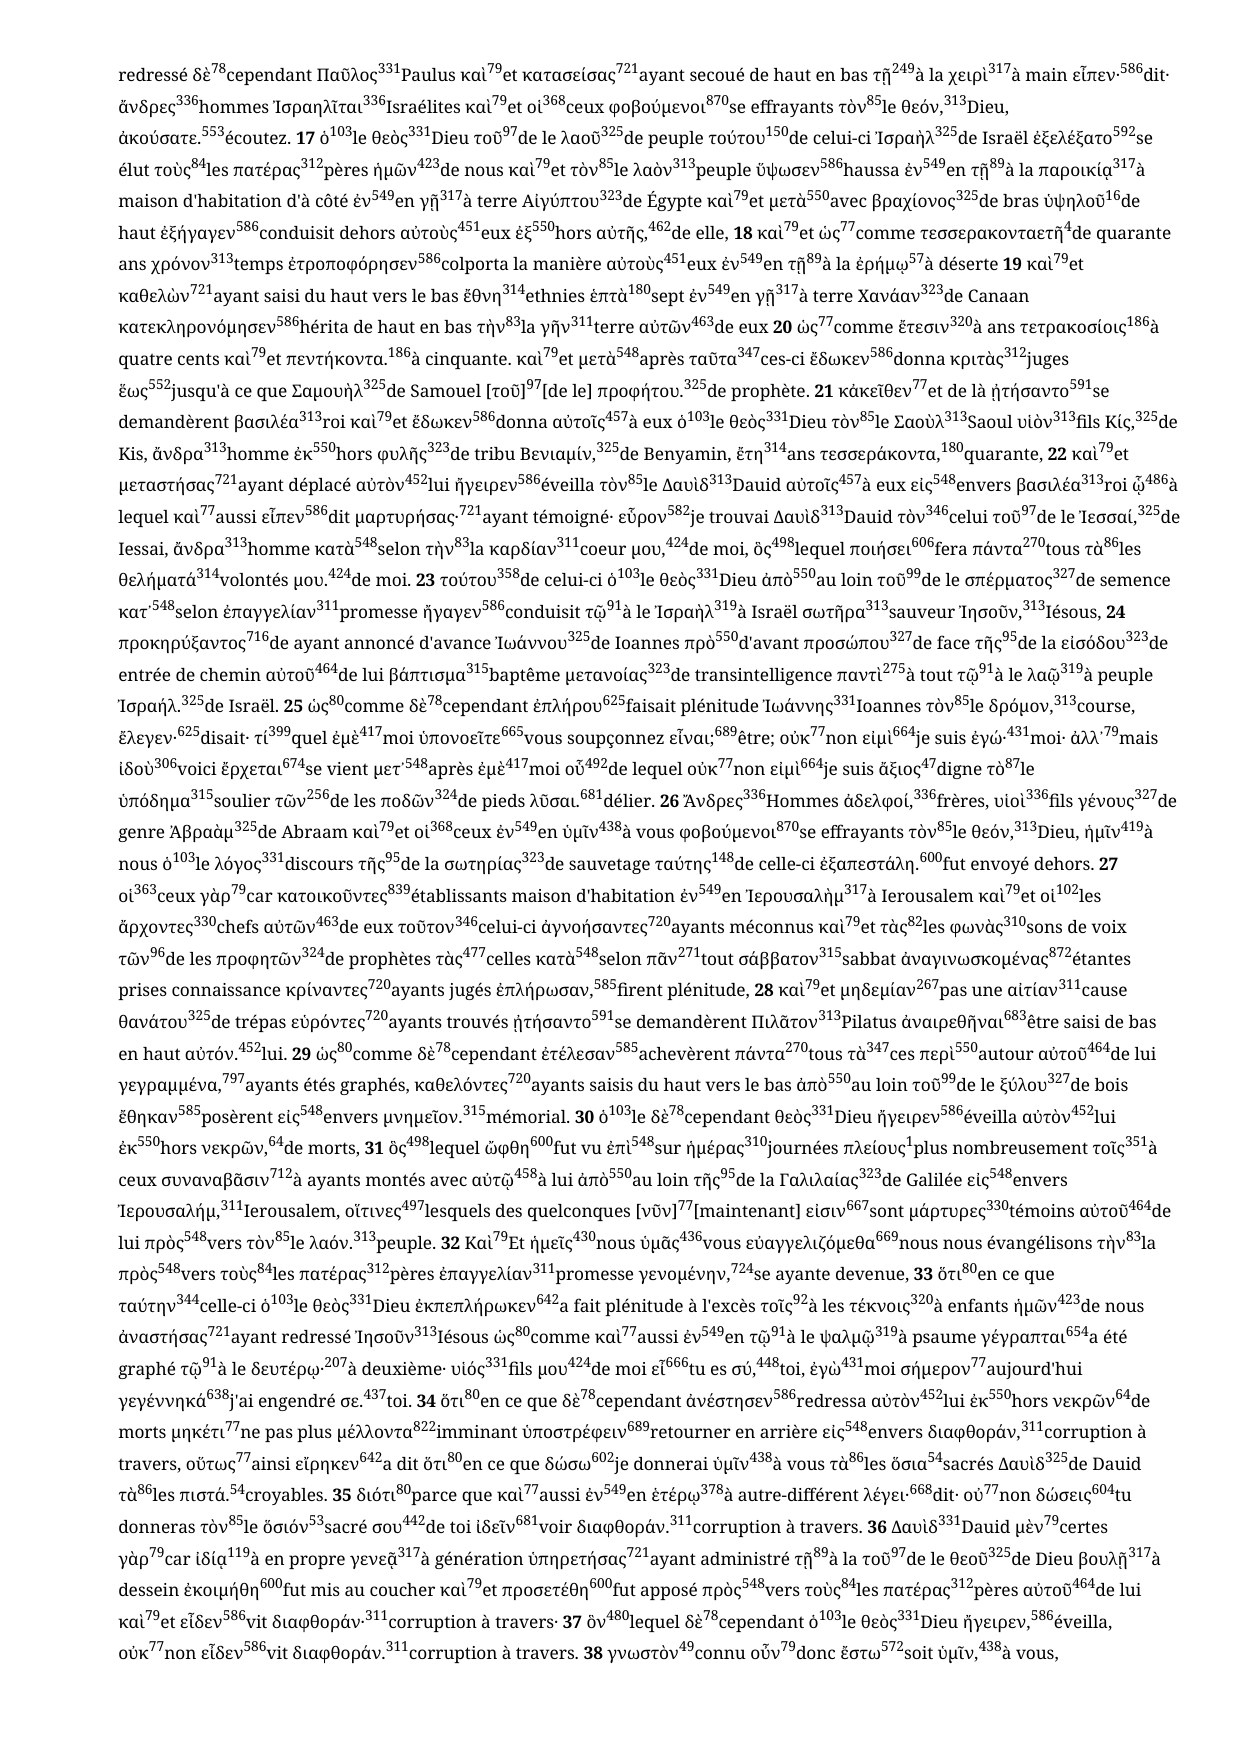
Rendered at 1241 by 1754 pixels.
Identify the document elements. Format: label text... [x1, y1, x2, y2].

text 1 Ἦσαν624Étaient δὲ78cependant ἐν549en Ἀντιοχείᾳ317à Antioche κατὰ548selon τὴν83la οὖσαν820étante ἐκκλησίαν311église προφῆται330prophètes καὶ79et διδάσκαλοι330enseignants ὅ103le τε79en outre Βαρναβᾶς331Bar-Nabas καὶ79et Συμεὼν331Syméon ὁ498celui καλούμενος891étant appelé Νίγερ331Niger καὶ79et Λούκιος331Loukios ὁ103le Κυρηναῖος,331Cyrénéen, Μαναήν331Manahen τε79en outre Ἡρῴδου325de Hérode τοῦ97de le τετραάρχου325de tétrarque σύντροφος71nourri avec καὶ79et Σαῦλος.331Saul. 2 Λειτουργούντων833de Faisants liturgie δὲ78cependant αὐτῶν463de eux τῷ91à le κυρίῳ319à Maître καὶ79et νηστευόντων833de jeûnants εἶπεν586dit τὸ105le πνεῦμα333souffle τὸ105le ἅγιον·24saint· ἀφορίσατε553délimitez au loin δή340évidemment μοι420à moi τὸν85le Βαρναβᾶν313Bar-Nabas καὶ79et Σαῦλον313Saul εἰς548envers τὸ87le ἔργον315travail ὃ482lequel προσκέκλημαι644je m'ai appelé auprès αὐτούς.451eux. 3 τότε77alors νηστεύσαντες720ayants jeûnés καὶ79et προσευξάμενοι739se ayants priés καὶ79et ἐπιθέντες720ayants surposés τὰς242les χεῖρας310mains αὐτοῖς457à eux ἀπέλυσαν.585délièrent au loin. 4 Αὐτοὶ468Eux μὲν77certes οὖν79donc ἐκπεμφθέντες759ayants étés mandés dehors ὑπὸ550sous τοῦ99de le ἁγίου18de saint πνεύματος327de souffle κατῆλθον585vinrent de haut en bas εἰς548envers Σελεύκειαν,311Séleucie, ἐκεῖθέν77de là τε79en outre ἀπέπλευσαν585naviguèrent au loin εἰς548envers Κύπρον311Chypre 5 καὶ79et γενόμενοι739se ayants devenus ἐν549en Σαλαμῖνι317à Salamine κατήγγελλον624annonçaient de haut en bas τὸν85le λόγον313discours τοῦ97de le θεοῦ325de Dieu ἐν549en ταῖς88à les συναγωγαῖς316à synagogues τῶν96de les Ἰουδαίων.64de Ioudaiens. εἶχον624avaient δὲ78cependant καὶ77aussi Ἰωάννην313Ioannes ὑπηρέτην.313ministre. 6 Διελθόντες720Ayants passés à travers δὲ78cependant ὅλην267toute entière τὴν83la νῆσον311île ἄχρι552jusqu'à l'extrémité Πάφου323de Paphos εὗρον585trouvèrent ἄνδρα313homme τινὰ269un quelconque μάγον313mage ψευδοπροφήτην313faux prophète Ἰουδαῖον4Ioudaien ᾧ486à lequel ὄνομα333nom Βαριησοῦς331Bar-Iéshou 7 ὃς498lequel ἦν625était σὺν549avec τῷ91à le ἀνθυπάτῳ319à proconsul Σεργίῳ319à Sergius Παύλῳ,319à Paulus, ἀνδρὶ319à homme συνετῷ.10à capable de comprendre. οὗτος469celui-ci προσκαλεσάμενος740se ayant appelé auprès Βαρναβᾶν313Bar-Nabas καὶ79et Σαῦλον313Saul ἐπεζήτησεν586surchercha ἀκοῦσαι681écouter τὸν85le λόγον313discours τοῦ97de le θεοῦ.325de Dieu. 8 ἀνθίστατο631se dressait contre δὲ78cependant αὐτοῖς457à eux Ἐλύμας331Élumas ὁ103le μάγος,331mage, οὕτως77ainsi γὰρ79car μεθερμηνεύεται680est traduit τὸ105le ὄνομα333nom αὐτοῦ,464de lui, ζητῶν840cherchant διαστρέψαι681tourner de travers τὸν85le ἀνθύπατον313proconsul ἀπὸ550au loin τῆς95de la πίστεως.323de croyance. 9 Σαῦλος331Saul δέ,78cependant, ὁ364celui καὶ77aussi Παῦλος,331Paulus, πλησθεὶς760ayant été rempli πνεύματος327de souffle ἁγίου18de saint ἀτενίσας721ayant regardé fixement εἰς548envers αὐτὸν452lui 10 εἶπεν·586dit· ὦ340O πλήρης76de plénitude παντὸς281de tout δόλου325de fraude καὶ79et πάσης279de toute ῥᾳδιουργίας,323de facilité à travailler, υἱὲ337fils διαβόλου,65de diable, ἐχθρὲ76ennemi πάσης279de toute δικαιοσύνης,323de justice, οὐ77non παύσῃ610tu te pauseras διαστρέφων840tournant de travers τὰς82les ὁδοὺς310chemins [τοῦ]97[de le] κυρίου325de Maître τὰς82les εὐθείας;50directes; 11 καὶ79et νῦν77maintenant ἰδοὺ306voici χεὶρ329main κυρίου325de Maître ἐπὶ548sur σὲ437toi καὶ79et ἔσῃ610tu te seras τυφλὸς47aveugle μὴ77ne pas βλέπων840regardant τὸν85le ἥλιον313soleil ἄχρι552jusqu'à l'extrémité καιροῦ.325de moment. παραχρῆμα77instantanément τε79en outre ἔπεσεν586tomba ἐπ᾽548sur αὐτὸν452lui ἀχλὺς329brume καὶ79et σκότος333ténèbre καὶ79et περιάγων840menant autour ἐζήτει625cherchait χειραγωγούς.312guides de mains. 12 τότε77alors ἰδὼν721ayant vu ὁ103le ἀνθύπατος331proconsul τὸ482ce γεγονὸς772ayant devenu ἐπίστευσεν586crut ἐκπλησσόμενος891étant heurté à l'excès ἐπὶ549sur τῇ89à la διδαχῇ317à enseignement τοῦ97de le κυρίου.325de Maître. 13 Ἀναχθέντες759Ayants étés conduits de bas en haut δὲ78cependant ἀπὸ550au loin τῆς95de la Πάφου323de Paphos οἱ363ceux περὶ548autour Παῦλον313Paulus ἦλθον585vinrent εἰς548envers Πέργην311Perge τῆς95de la Παμφυλίας,323de Pamphylie, Ἰωάννης331Ioannes δὲ78cependant ἀποχωρήσας721ayant déplacé loin ἀπ᾽550au loin αὐτῶν463de eux ὑπέστρεψεν586retourna en arrière εἰς548envers Ἱεροσόλυμα.314Ierosoluma. 14 Αὐτοὶ468Eux δὲ78cependant διελθόντες720ayants passés à travers ἀπὸ550au loin τῆς95de la Πέργης323de Perge παρεγένοντο591se devinrent à côté εἰς548envers Ἀντιόχειαν311Antioche τὴν83la Πισιδίαν,311Pisidie, καὶ79et [εἰσ]ελθόντες720ayants venus à l'intérieur εἰς548envers τὴν83la συναγωγὴν311synagogue τῇ89à la ἡμέρᾳ317à journée τῶν98de les σαββάτων326de sabbats ἐκάθισαν.585assirent. 15 μετὰ548après δὲ78cependant τὴν83la ἀνάγνωσιν311prise de connaissance τοῦ97de le νόμου325de loi καὶ79et τῶν96de les προφητῶν324de prophètes ἀπέστειλαν585envoyèrent οἱ102les ἀρχισυνάγωγοι330chefs de synagogues πρὸς548vers αὐτοὺς451eux λέγοντες·839disants· ἄνδρες336hommes ἀδελφοί,336frères, εἴ80si τίς287un quelconque ἐστιν668est ἐν549en ὑμῖν438à vous λόγος331discours παρακλήσεως323de appel à côté πρὸς548vers τὸν85le λαόν,313peuple, λέγετε.569dites. 16 Ἀναστὰς721Ayant redressé δὲ78cependant Παῦλος331Paulus καὶ79et κατασείσας721ayant secoué de haut en bas τῇ249à la χειρὶ317à main εἶπεν·586dit· ἄνδρες336hommes Ἰσραηλῖται336Israélites καὶ79et οἱ368ceux φοβούμενοι870se effrayants τὸν85le θεόν,313Dieu, ἀκούσατε.553écoutez. 17 ὁ103le θεὸς331Dieu τοῦ97de le λαοῦ325de peuple τούτου150de celui-ci Ἰσραὴλ325de Israël ἐξελέξατο592se élut τοὺς84les πατέρας312pères ἡμῶν423de nous καὶ79et τὸν85le λαὸν313peuple ὕψωσεν586haussa ἐν549en τῇ89à la παροικίᾳ317à maison d'habitation d'à côté ἐν549en γῇ317à terre Αἰγύπτου323de Égypte καὶ79et μετὰ550avec βραχίονος325de bras ὑψηλοῦ16de haut ἐξήγαγεν586conduisit dehors αὐτοὺς451eux ἐξ550hors αὐτῆς,462de elle, 18 καὶ79et ὡς77comme τεσσερακονταετῆ4de quarante ans χρόνον313temps ἐτροποφόρησεν586colporta la manière αὐτοὺς451eux ἐν549en τῇ89à la ἐρήμῳ57à déserte 19 καὶ79et καθελὼν721ayant saisi du haut vers le bas ἔθνη314ethnies ἑπτὰ180sept ἐν549en γῇ317à terre Χανάαν323de Canaan κατεκληρονόμησεν586hérita de haut en bas τὴν83la γῆν311terre αὐτῶν463de eux 20 ὡς77comme ἔτεσιν320à ans τετρακοσίοις186à quatre cents καὶ79et πεντήκοντα.186à cinquante. καὶ79et μετὰ548après ταῦτα347ces-ci ἔδωκεν586donna κριτὰς312juges ἕως552jusqu'à ce que Σαμουὴλ325de Samouel [τοῦ]97[de le] προφήτου.325de prophète. 21 κἀκεῖθεν77et de là ᾐτήσαντο591se demandèrent βασιλέα313roi καὶ79et ἔδωκεν586donna αὐτοῖς457à eux ὁ103le θεὸς331Dieu τὸν85le Σαοὺλ313Saoul υἱὸν313fils Κίς,325de Kis, ἄνδρα313homme ἐκ550hors φυλῆς323de tribu Βενιαμίν,325de Benyamin, ἔτη314ans τεσσεράκοντα,180quarante, 22 καὶ79et μεταστήσας721ayant déplacé αὐτὸν452lui ἤγειρεν586éveilla τὸν85le Δαυὶδ313Dauid αὐτοῖς457à eux εἰς548envers βασιλέα313roi ᾧ486à lequel καὶ77aussi εἶπεν586dit μαρτυρήσας·721ayant témoigné· εὗρον582je trouvai Δαυὶδ313Dauid τὸν346celui τοῦ97de le Ἰεσσαί,325de Iessai, ἄνδρα313homme κατὰ548selon τὴν83la καρδίαν311coeur μου,424de moi, ὃς498lequel ποιήσει606fera πάντα270tous τὰ86les θελήματά314volontés μου.424de moi. 23 τούτου358de celui-ci ὁ103le θεὸς331Dieu ἀπὸ550au loin τοῦ99de le σπέρματος327de semence κατ᾽548selon ἐπαγγελίαν311promesse ἤγαγεν586conduisit τῷ91à le Ἰσραὴλ319à Israël σωτῆρα313sauveur Ἰησοῦν,313Iésous, 24 προκηρύξαντος716de ayant annoncé d'avance Ἰωάννου325de Ioannes πρὸ550d'avant προσώπου327de face τῆς95de la εἰσόδου323de entrée de chemin αὐτοῦ464de lui βάπτισμα315baptême μετανοίας323de transintelligence παντὶ275à tout τῷ91à le λαῷ319à peuple Ἰσραήλ.325de Israël. 25 ὡς80comme δὲ78cependant ἐπλήρου625faisait plénitude Ἰωάννης331Ioannes τὸν85le δρόμον,313course, ἔλεγεν·625disait· τί399quel ἐμὲ417moi ὑπονοεῖτε665vous soupçonnez εἶναι;689être; οὐκ77non εἰμὶ664je suis ἐγώ·431moi· ἀλλ᾽79mais ἰδοὺ306voici ἔρχεται674se vient μετ᾽548après ἐμὲ417moi οὗ492de lequel οὐκ77non εἰμὶ664je suis ἄξιος47digne τὸ87le ὑπόδημα315soulier τῶν256de les ποδῶν324de pieds λῦσαι.681délier. 26 Ἄνδρες336Hommes ἀδελφοί,336frères, υἱοὶ336fils γένους327de genre Ἀβραὰμ325de Abraam καὶ79et οἱ368ceux ἐν549en ὑμῖν438à vous φοβούμενοι870se effrayants τὸν85le θεόν,313Dieu, ἡμῖν419à nous ὁ103le λόγος331discours τῆς95de la σωτηρίας323de sauvetage ταύτης148de celle-ci ἐξαπεστάλη.600fut envoyé dehors. 27 οἱ363ceux γὰρ79car κατοικοῦντες839établissants maison d'habitation ἐν549en Ἰερουσαλὴμ317à Ierousalem καὶ79et οἱ102les ἄρχοντες330chefs αὐτῶν463de eux τοῦτον346celui-ci ἀγνοήσαντες720ayants méconnus καὶ79et τὰς82les φωνὰς310sons de voix τῶν96de les προφητῶν324de prophètes τὰς477celles κατὰ548selon πᾶν271tout σάββατον315sabbat ἀναγινωσκομένας872étantes prises connaissance κρίναντες720ayants jugés ἐπλήρωσαν,585firent plénitude, 28 καὶ79et μηδεμίαν267pas une αἰτίαν311cause θανάτου325de trépas εὑρόντες720ayants trouvés ᾐτήσαντο591se demandèrent Πιλᾶτον313Pilatus ἀναιρεθῆναι683être saisi de bas en haut αὐτόν.452lui. 29 ὡς80comme δὲ78cependant ἐτέλεσαν585achevèrent πάντα270tous τὰ347ces περὶ550autour αὐτοῦ464de lui γεγραμμένα,797ayants étés graphés, καθελόντες720ayants saisis du haut vers le bas ἀπὸ550au loin τοῦ99de le ξύλου327de bois ἔθηκαν585posèrent εἰς548envers μνημεῖον.315mémorial. 30 ὁ103le δὲ78cependant θεὸς331Dieu ἤγειρεν586éveilla αὐτὸν452lui ἐκ550hors νεκρῶν,64de morts, 31 ὃς498lequel ὤφθη600fut vu ἐπὶ548sur ἡμέρας310journées πλείους1plus nombreusement τοῖς351à ceux συναναβᾶσιν712à ayants montés avec αὐτῷ458à lui ἀπὸ550au loin τῆς95de la Γαλιλαίας323de Galilée εἰς548envers Ἰερουσαλήμ,311Ierousalem, οἵτινες497lesquels des quelconques [νῦν]77[maintenant] εἰσιν667sont μάρτυρες330témoins αὐτοῦ464de lui πρὸς548vers τὸν85le λαόν.313peuple. 32 Καὶ79Et ἡμεῖς430nous ὑμᾶς436vous εὐαγγελιζόμεθα669nous nous évangélisons τὴν83la πρὸς548vers τοὺς84les πατέρας312pères ἐπαγγελίαν311promesse γενομένην,724se ayante devenue, 33 ὅτι80en ce que ταύτην344celle-ci ὁ103le θεὸς331Dieu ἐκπεπλήρωκεν642a fait plénitude à l'excès τοῖς92à les τέκνοις320à enfants ἡμῶν423de nous ἀναστήσας721ayant redressé Ἰησοῦν313Iésous ὡς80comme καὶ77aussi ἐν549en τῷ91à le ψαλμῷ319à psaume γέγραπται654a été graphé τῷ91à le δευτέρῳ·207à deuxième· υἱός331fils μου424de moi εἶ666tu es σύ,448toi, ἐγὼ431moi σήμερον77aujourd'hui γεγέννηκά638j'ai engendré σε.437toi. 34 ὅτι80en ce que δὲ78cependant ἀνέστησεν586redressa αὐτὸν452lui ἐκ550hors νεκρῶν64de morts μηκέτι77ne pas plus μέλλοντα822imminant ὑποστρέφειν689retourner en arrière εἰς548envers διαφθοράν,311corruption à travers, οὕτως77ainsi εἴρηκεν642a dit ὅτι80en ce que δώσω602je donnerai ὑμῖν438à vous τὰ86les ὅσια54sacrés Δαυὶδ325de Dauid τὰ86les πιστά.54croyables. 35 διότι80parce que καὶ77aussi ἐν549en ἑτέρῳ378à autre-différent λέγει·668dit· οὐ77non δώσεις604tu donneras τὸν85le ὅσιόν53sacré σου442de toi ἰδεῖν681voir διαφθοράν.311corruption à travers. 36 Δαυὶδ331Dauid μὲν79certes γὰρ79car ἰδίᾳ119à en propre γενεᾷ317à génération ὑπηρετήσας721ayant administré τῇ89à la τοῦ97de le θεοῦ325de Dieu βουλῇ317à dessein ἐκοιμήθη600fut mis au coucher καὶ79et προσετέθη600fut apposé πρὸς548vers τοὺς84les πατέρας312pères αὐτοῦ464de lui καὶ79et εἶδεν586vit διαφθοράν·311corruption à travers· 37 ὃν480lequel δὲ78cependant ὁ103le θεὸς331Dieu ἤγειρεν,586éveilla, οὐκ77non εἶδεν586vit διαφθοράν.311corruption à travers. 38 γνωστὸν49connu οὖν79donc ἔστω572soit ὑμῖν,438à vous, ἄνδρες336hommes ἀδελφοί,336frères, ὅτι80en ce que διὰ550par τούτου358de celui-ci ὑμῖν438à vous ἄφεσις329abandon ἁμαρτιῶν322de fautes καταγγέλλεται,680est annoncé de haut en bas, [καὶ]79[et] ἀπὸ550au loin πάντων385de tous ὧν493de lesquels οὐκ77non ἠδυνήθητε597vous fûtes pu ἐν549en νόμῳ319à loi Μωϋσέως325de Môusês δικαιωθῆναι,683être justifié, 39 ἐν549en τούτῳ352à celui-ci πᾶς390tout ὁ364celui πιστεύων840croyant δικαιοῦται.680est justifié. 40 βλέπετε569regardez οὖν79donc μὴ80ne pas ἐπέλθῃ899que vienne sur τὸ366ce εἰρημένον815ayant été dit ἐν549en τοῖς90à les προφήταις·318à prophètes· 41 ἴδετε,553voyez, οἱ102les καταφρονηταί,330mépriseurs, καὶ79et θαυμάσατε553étonnez καὶ79et ἀφανίσθητε,562soyez faits disparaître, ὅτι80en ce que ἔργον315travail ἐργάζομαι670je me mets au travail ἐγὼ431moi ἐν549en ταῖς88à les ἡμέραις316à journées ὑμῶν,441de vous, ἔργον315travail ὃ482lequel οὐ77non μὴ77ne pas πιστεύσητε896que vous croyiez ἐάν80si le cas échéant τις390un quelconque ἐκδιηγῆται927que se décrive ὑμῖν.438à vous. 42 Ἐξιόντων833de Allants dehors δὲ78cependant αὐτῶν463de eux παρεκάλουν624appelaient à côté εἰς548envers τὸ87le μεταξὺ77entre σάββατον315sabbat λαληθῆναι683être bavardé αὐτοῖς457à eux τὰ86les ῥήματα314oraux ταῦτα.139ces-ci. 43 λυθείσης752de ayante étée déliée δὲ78cependant τῆς95de la συναγωγῆς323de synagogue ἠκολούθησαν585suivirent πολλοὶ389nombreux τῶν96de les Ἰουδαίων64de Ioudaiens καὶ79et τῶν96de les σεβομένων860de se vénérants προσηλύτων324de prosélytes τῷ91à le Παύλῳ319à Paulus καὶ79et τῷ91à le Βαρναβᾷ,319à Bar-Nabas, οἵτινες497lesquels des quelconques προσλαλοῦντες839bavardants auprès αὐτοῖς457à eux ἔπειθον624persuadaient αὐτοὺς451eux προσμένειν689rester auprès τῇ89à la χάριτι317à grâce τοῦ97de le θεοῦ.325de Dieu. 44 Τῷ93à Le δὲ78cependant ἐρχομένῳ857à se venant σαββάτῳ321à sabbat σχεδὸν77presque πᾶσα285toute ἡ101la πόλις329cité συνήχθη600fut mené ensemble ἀκοῦσαι681écouter τὸν85le λόγον313discours τοῦ97de le κυρίου.325de Maître. 45 ἰδόντες720ayants vus δὲ78cependant οἱ102les Ἰουδαῖοι70Ioudaiens τοὺς84les ὄχλους312foules ἐπλήσθησαν599furent rempli ζήλου325de zèle καὶ79et ἀντέλεγον624contredisaient τοῖς353à ces ὑπὸ550sous Παύλου325de Paulus λαλουμένοις881à étants bavardés βλασφημοῦντες.839blasphémants. 46 παρρησιασάμενοί739se ayants oralisés franchement τε79en outre ὁ103le Παῦλος331Paulus καὶ79et ὁ103le Βαρναβᾶς331Bar-Nabas εἶπαν·585dirent· ὑμῖν438à vous ἦν625était ἀναγκαῖον49nécessaire πρῶτον77premièrement λαληθῆναι683être bavardé τὸν85le λόγον313discours τοῦ97de le θεοῦ·325de Dieu· ἐπειδὴ80parce que donc ἀπωθεῖσθε671vous vous poussez au loin αὐτὸν452lui καὶ79et οὐκ77non ἀξίους52dignes κρίνετε665vous jugez ἑαυτοὺς515vous-mêmes τῆς95de la αἰωνίου14de éternelle ζωῆς,323de vie, ἰδοὺ306voici στρεφόμεθα675nous sommes tournés εἰς548envers τὰ86les ἔθνη.314ethnies. 47 οὕτως77ainsi γὰρ79car ἐντέταλται648s'a commandé ἡμῖν419à nous ὁ103le κύριος·331Maître· τέθεικά638j'ai posé σε437toi εἰς548envers φῶς315lumière ἐθνῶν326de ethnies τοῦ360de ce εἶναί689être σε437toi εἰς548envers σωτηρίαν311sauvetage ἕως552jusqu'à ce que ἐσχάτου67de dernier τῆς95de la γῆς.323de terre. 48 Ἀκούοντα841Écoutants δὲ78cependant τὰ104les ἔθνη332ethnies ἔχαιρον624étaient de joie καὶ79et ἐδόξαζον624glorifiaient τὸν85le λόγον313discours τοῦ97de le κυρίου325de Maître καὶ79et ἐπίστευσαν585crurent ὅσοι497autant lesquels ἦσαν624étaient τεταγμένοι812ayants étés ordonnancés εἰς548envers ζωὴν311vie αἰώνιον·2éternelle· 49 διεφέρετο636était différé δὲ78cependant ὁ103le λόγος331discours τοῦ97de le κυρίου325de Maître δι᾽550par ὅλης279de toute entière τῆς95de la χώρας.323de région. 50 οἱ102les δὲ78cependant Ἰουδαῖοι70Ioudaiens παρώτρυναν585remuèrent à côté τὰς82les σεβομένας846se vénérantes γυναῖκας310femmes τὰς82les εὐσχήμονας1élégantes καὶ79et τοὺς84les πρώτους52premiers τῆς95de la πόλεως323de cité καὶ79et ἐπήγειραν585éveillèrent au dessus διωγμὸν313poursuite ἐπὶ548sur τὸν85le Παῦλον313Paulus καὶ79et Βαρναβᾶν313Bar-Nabas καὶ79et ἐξέβαλον585éjectèrent αὐτοὺς451eux ἀπὸ550au loin τῶν98de les ὁρίων326de frontières αὐτῶν.463de eux. 51 οἱ468ceux δὲ78cependant ἐκτιναξάμενοι739se ayants secoués dehors τὸν85le κονιορτὸν313poussière τῶν96de les ποδῶν324de pieds ἐπ᾽548sur αὐτοὺς451eux ἦλθον585vinrent εἰς548envers Ἰκόνιον,315Iconium, 52 οἵ102les τε79en outre μαθηταὶ330disciples ἐπληροῦντο635étaient fait plénitude χαρᾶς323de joie καὶ79et πνεύματος327de souffle ἁγίου.18de saint. [118, 59, 1181, 1665]
